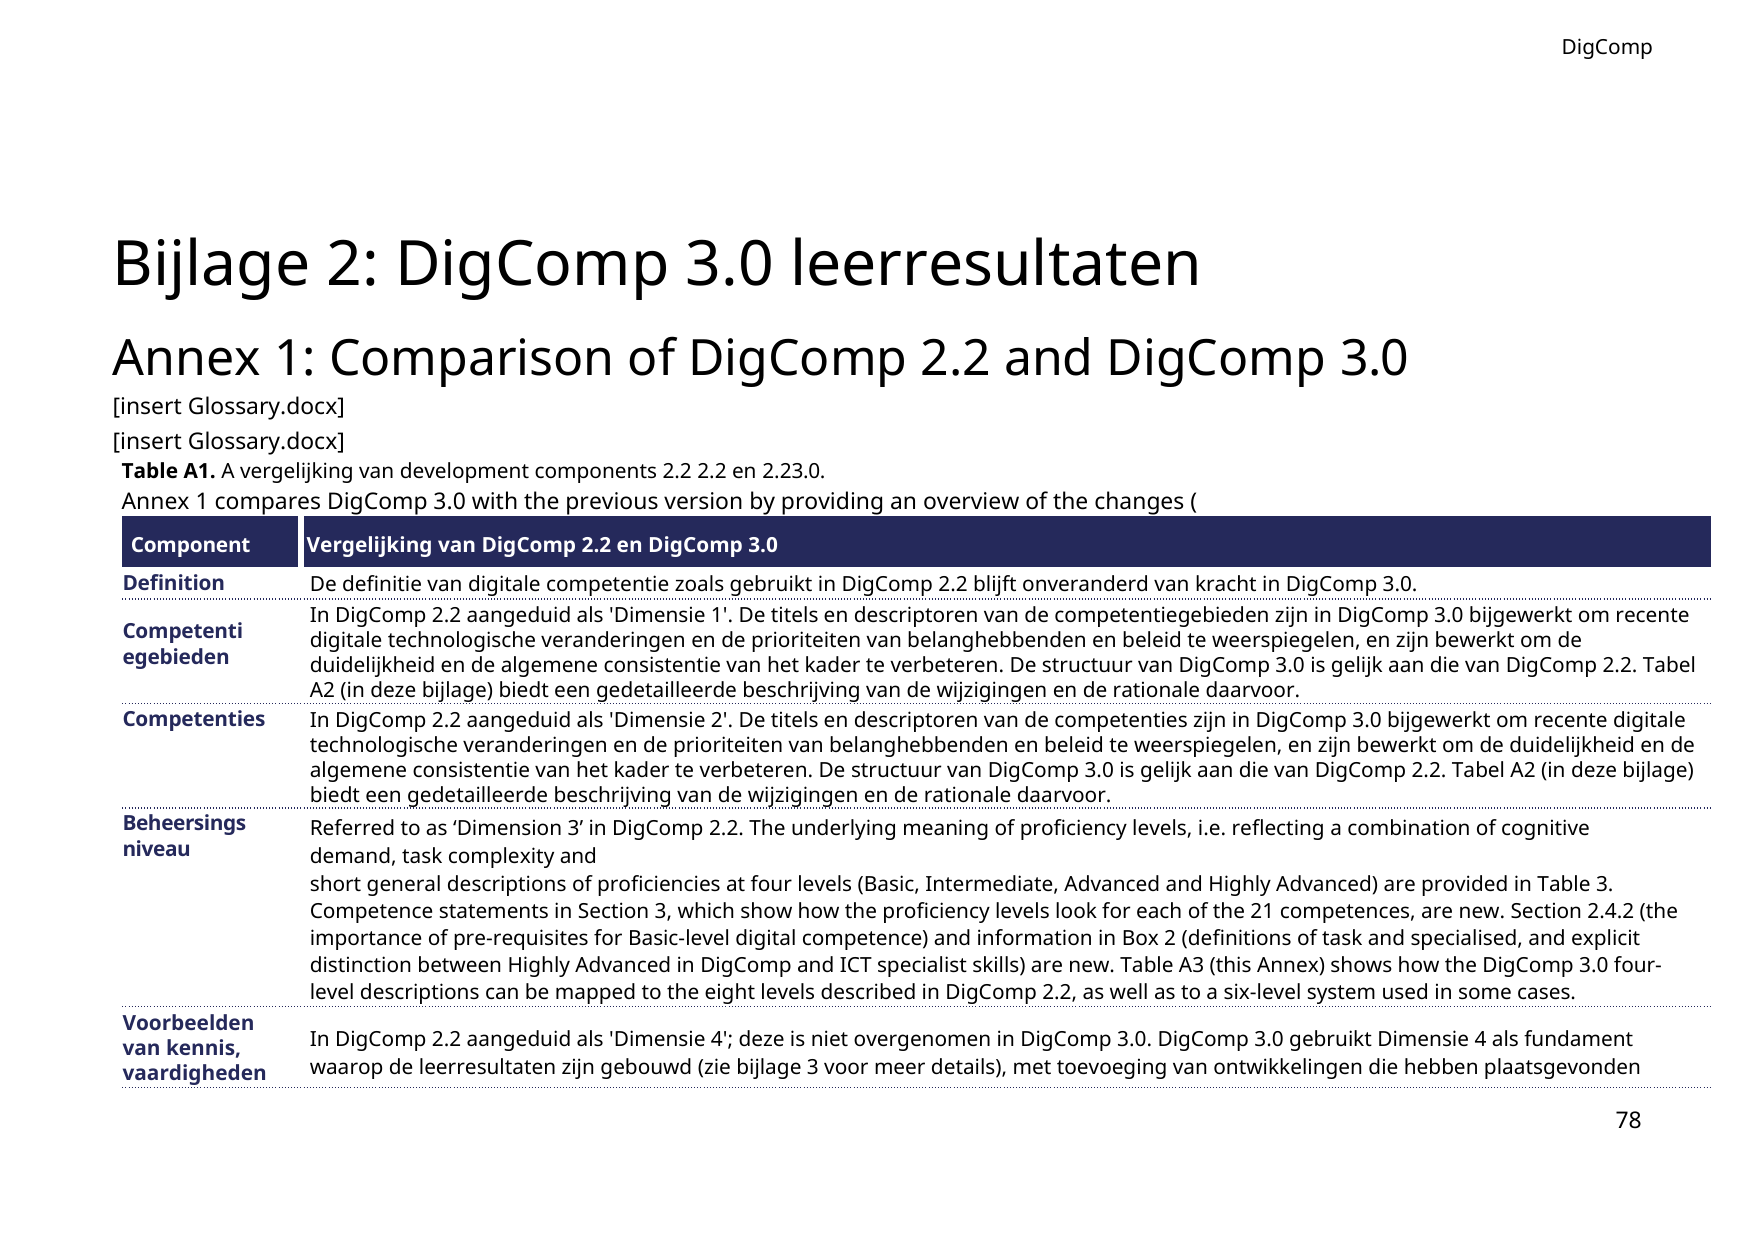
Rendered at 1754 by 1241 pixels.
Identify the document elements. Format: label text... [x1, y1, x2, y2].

table_cell In DigComp 2.2 aangeduid als 'Dimensie 2'. De titels en descriptoren van de competenties zijn in DigComp 3.0 bijgewerkt om recente digitale technologische veranderingen en de prioriteiten van belanghebbenden en beleid te weerspiegelen, en zijn bewerkt om de duidelijkheid en de algemene consistentie van het kader te verbeteren. De structuur van DigComp 3.0 is gelijk aan die van DigComp 2.2. Tabel A2 (in deze bijlage) biedt een gedetailleerde beschrijving van de wijzigingen en de rationale daarvoor. [301, 703, 1711, 807]
table_cell Referred to as ‘Dimension 3’ in DigComp 2.2. The underlying meaning of proficiency levels, i.e. reflecting a combination of cognitive demand, task complexity and short general descriptions of proficiencies at four levels (Basic, Intermediate, Advanced and Highly Advanced) are provided in Table 3. Competence statements in Section 3, which show how the proficiency levels look for each of the 21 competences, are new. Section 2.4.2 (the importance of pre-requisites for Basic-level digital competence) and information in Box 2 (definitions of task and specialised, and explicit distinction between Highly Advanced in DigComp and ICT specialist skills) are new. Table A3 (this Annex) shows how the DigComp 3.0 four-level descriptions can be mapped to the eight levels described in DigComp 2.2, as well as to a six-level system used in some cases. [301, 807, 1711, 1006]
table_cell In DigComp 2.2 aangeduid als 'Dimensie 1'. De titels en descriptoren van de competentiegebieden zijn in DigComp 3.0 bijgewerkt om recente digitale technologische veranderingen en de prioriteiten van belanghebbenden en beleid te weerspiegelen, en zijn bewerkt om de duidelijkheid en de algemene consistentie van het kader te verbeteren. De structuur van DigComp 3.0 is gelijk aan die van DigComp 2.2. Tabel A2 (in deze bijlage) biedt een gedetailleerde beschrijving van de wijzigingen en de rationale daarvoor. [301, 598, 1711, 702]
table_cell Voorbeelden van kennis, vaardigheden [122, 1006, 301, 1086]
table_cell In DigComp 2.2 aangeduid als 'Dimensie 4'; deze is niet overgenomen in DigComp 3.0. DigComp 3.0 gebruikt Dimensie 4 als fundament waarop de leerresultaten zijn gebouwd (zie bijlage 3 voor meer details), met toevoeging van ontwikkelingen die hebben plaatsgevonden [301, 1006, 1711, 1086]
subtitle Bijlage 2: DigComp 3.0 leerresultaten [112, 219, 1641, 304]
text Table A1. A vergelijking van development components 2.2 2.2 en 2.23.0. [121, 456, 1641, 485]
text [insert Glossary.docx] [112, 425, 1641, 456]
table_cell Beheersingsniveau [122, 807, 301, 1006]
subtitle Annex 1: Comparison of DigComp 2.2 and DigComp 3.0 [112, 322, 1641, 390]
table_cell Competenties [122, 703, 301, 807]
table_header Vergelijking van DigComp 2.2 en DigComp 3.0 [304, 516, 1711, 567]
text Annex 1 compares DigComp 3.0 with the previous version by providing an overview of the changes ( [121, 485, 1641, 516]
table_cell Definition [122, 567, 301, 598]
text [insert Glossary.docx] [112, 390, 1641, 421]
table_header Component [122, 516, 298, 567]
table_cell Competentiegebieden [122, 598, 301, 702]
table_cell De definitie van digitale competentie zoals gebruikt in DigComp 2.2 blijft onveranderd van kracht in DigComp 3.0. [301, 567, 1711, 598]
